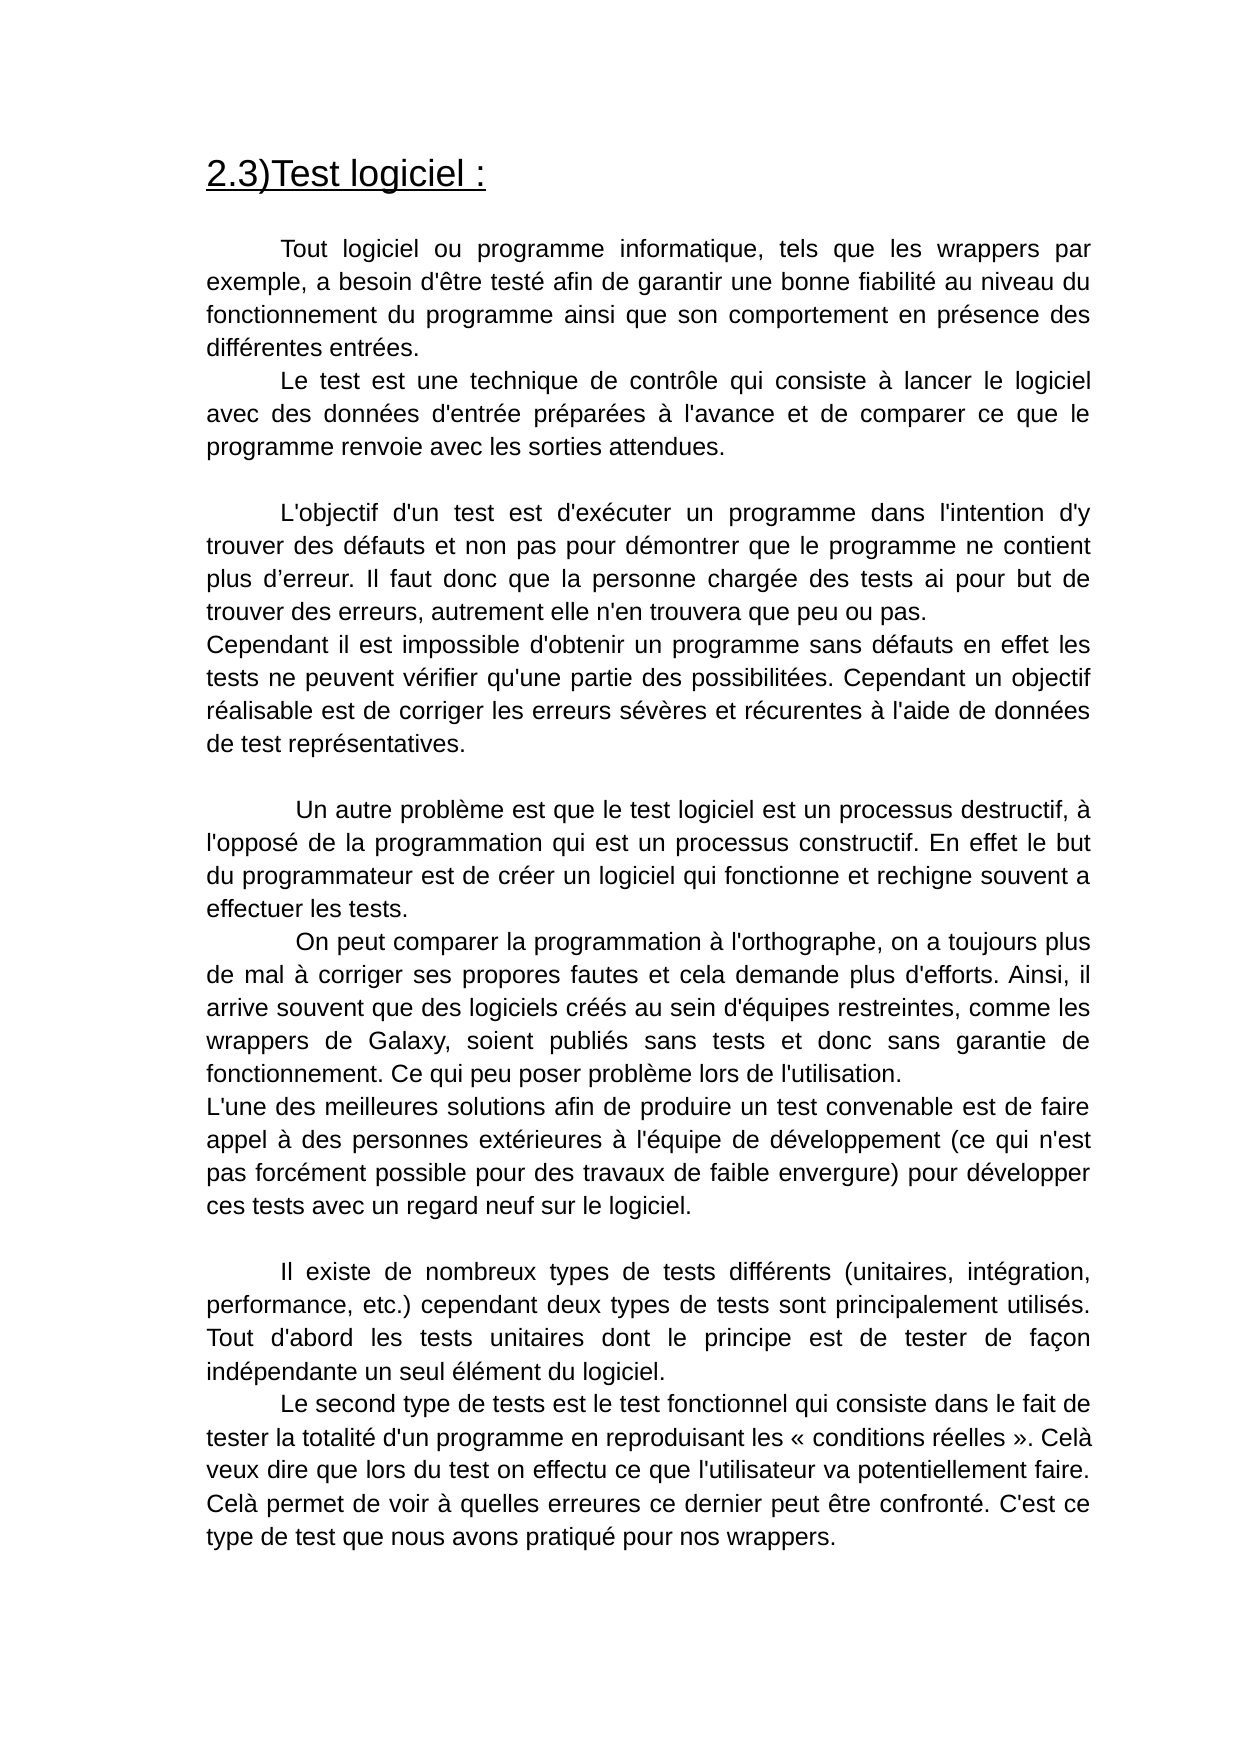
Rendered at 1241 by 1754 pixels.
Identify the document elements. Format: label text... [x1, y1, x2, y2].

text Le second type de tests est le test fonctionnel qui consiste dans le fait de tester la totalité d'un programme en reproduisant les « conditions réelles ». Celà veux dire que lors du test on effectu ce que l'utilisateur va potentiellement faire. Celà permet de voir à quelles erreures ce dernier peut être confronté. C'est ce type de test que nous avons pratiqué pour nos wrappers. [206, 1389, 1092, 1550]
text Le test est une technique de contrôle qui consiste à lancer le logiciel avec des données d'entrée préparées à l'avance et de comparer ce que le programme renvoie avec les sorties attendues. [206, 366, 1092, 461]
text 2.3)Test logiciel : [206, 151, 1092, 194]
text L'objectif d'un test est d'exécuter un programme dans l'intention d'y trouver des défauts et non pas pour démontrer que le programme ne contient plus d’erreur. Il faut donc que la personne chargée des tests ai pour but de trouver des erreurs, autrement elle n'en trouvera que peu ou pas. [206, 498, 1092, 626]
text On peut comparer la programmation à l'orthographe, on a toujours plus de mal à corriger ses propores fautes et cela demande plus d'efforts. Ainsi, il arrive souvent que des logiciels créés au sein d'équipes restreintes, comme les wrappers de Galaxy, soient publiés sans tests et donc sans garantie de fonctionnement. Ce qui peu poser problème lors de l'utilisation. [206, 927, 1092, 1088]
subtitle L'une des meilleures solutions afin de produire un test convenable est de faire appel à des personnes extérieures à l'équipe de développement (ce qui n'est pas forcément possible pour des travaux de faible envergure) pour développer ces tests avec un regard neuf sur le logiciel. [206, 1092, 1092, 1220]
text Tout logiciel ou programme informatique, tels que les wrappers par exemple, a besoin d'être testé afin de garantir une bonne fiabilité au niveau du fonctionnement du programme ainsi que son comportement en présence des différentes entrées. [206, 234, 1092, 362]
text Cependant il est impossible d'obtenir un programme sans défauts en effet les tests ne peuvent vérifier qu'une partie des possibilitées. Cependant un objectif réalisable est de corriger les erreurs sévères et récurentes à l'aide de données de test représentatives. [206, 630, 1092, 758]
text Il existe de nombreux types de tests différents (unitaires, intégration, performance, etc.) cependant deux types de tests sont principalement utilisés. Tout d'abord les tests unitaires dont le principe est de tester de façon indépendante un seul élément du logiciel. [206, 1257, 1092, 1385]
text Un autre problème est que le test logiciel est un processus destructif, à l'opposé de la programmation qui est un processus constructif. En effet le but du programmateur est de créer un logiciel qui fonctionne et rechigne souvent a effectuer les tests. [206, 795, 1092, 923]
